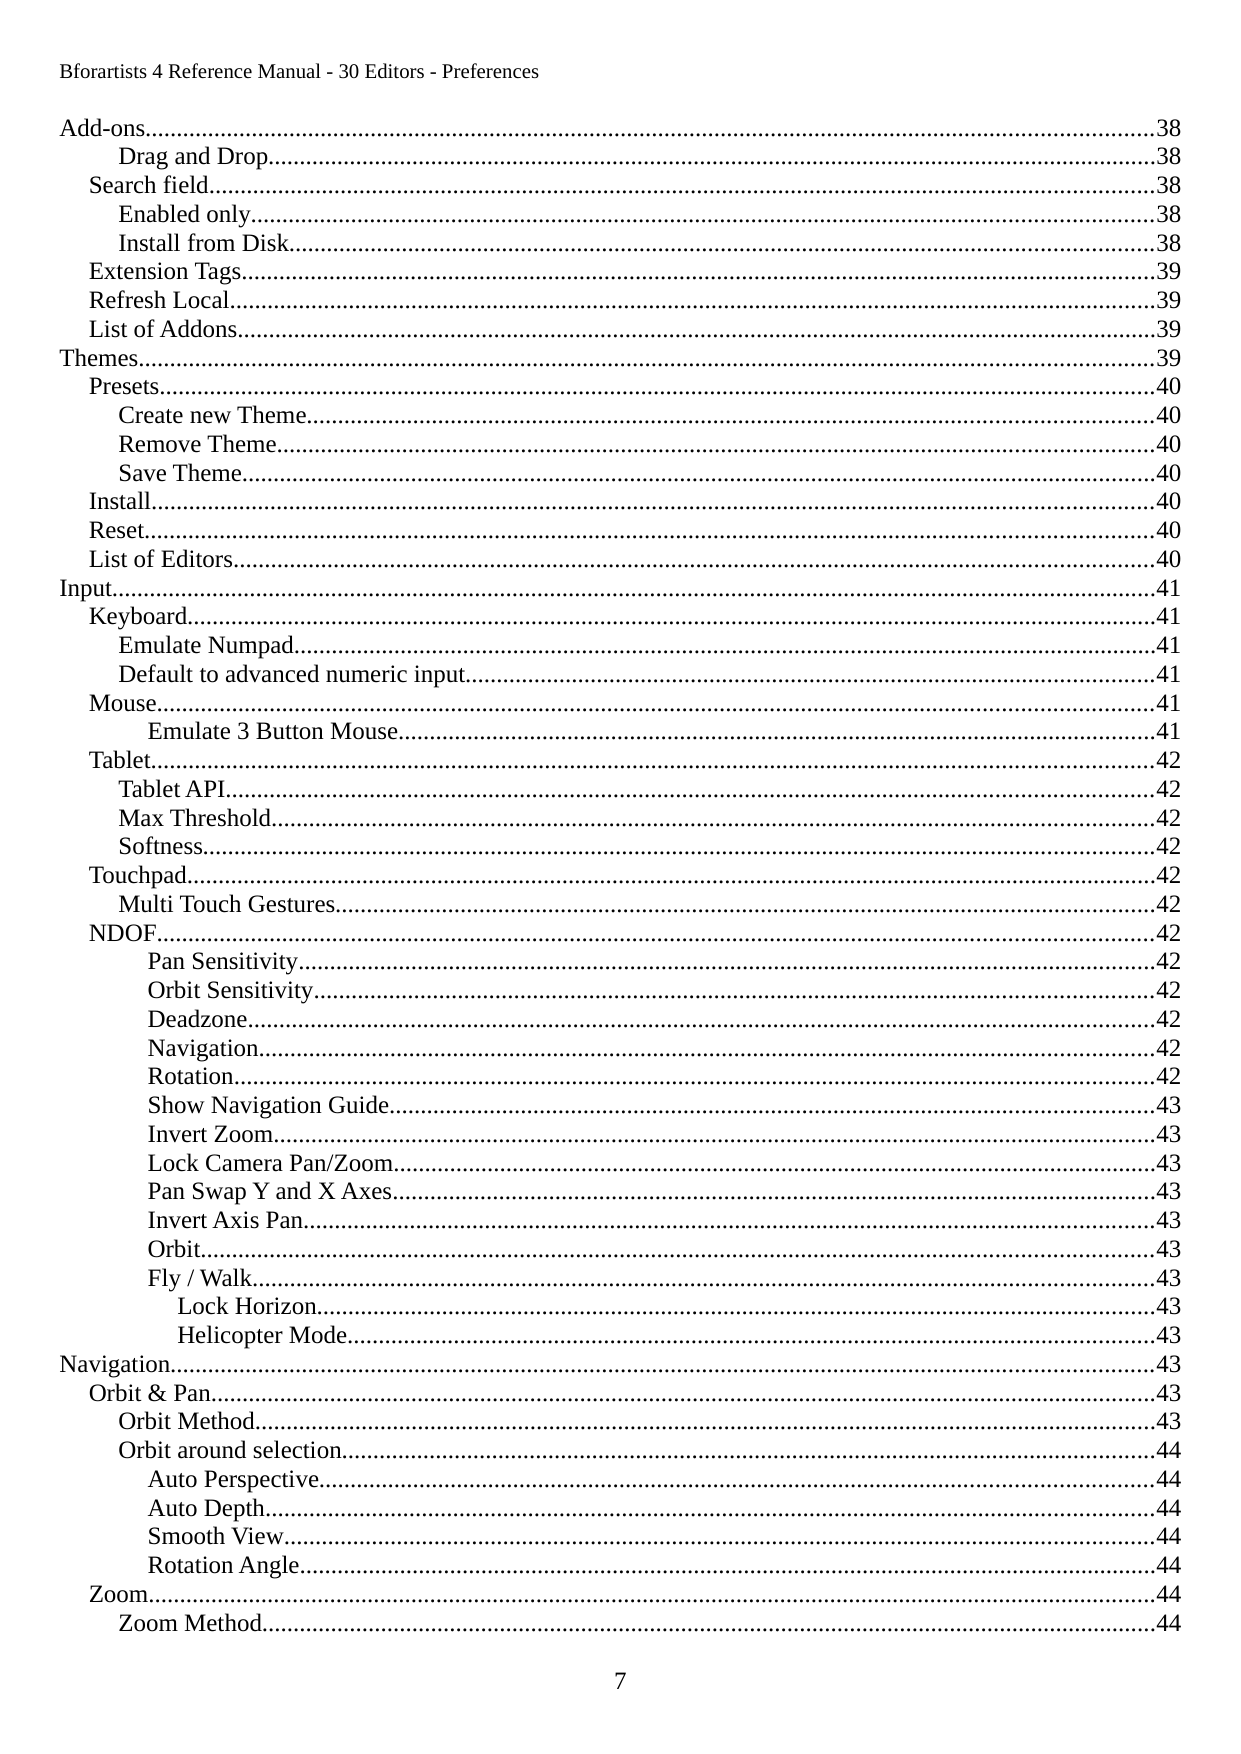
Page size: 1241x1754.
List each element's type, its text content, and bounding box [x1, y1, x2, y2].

text Tablet API 42 [118, 774, 1181, 803]
text Emulate 3 Button Mouse 41 [147, 716, 1181, 745]
text Tablet 42 [88, 745, 1181, 774]
text Create new Theme 40 [118, 400, 1181, 429]
text Refresh Local 39 [88, 285, 1181, 314]
text Presets 40 [88, 371, 1181, 400]
text Default to advanced numeric input 41 [118, 659, 1181, 688]
text Keyboard 41 [88, 601, 1181, 630]
text Enabled only 38 [118, 199, 1181, 228]
text Helicopter Mode 43 [177, 1320, 1181, 1349]
text Fly / Walk 43 [147, 1263, 1181, 1291]
text Reset 40 [88, 515, 1181, 544]
text Drag and Drop 38 [118, 141, 1181, 170]
text Install from Disk 38 [118, 228, 1181, 256]
text Auto Perspective 44 [147, 1464, 1181, 1493]
text Emulate Numpad 41 [118, 630, 1181, 659]
text Invert Axis Pan 43 [147, 1205, 1181, 1234]
text Pan Swap Y and X Axes 43 [147, 1176, 1181, 1205]
text Mouse 41 [88, 688, 1181, 716]
text Softness 42 [118, 831, 1181, 860]
text Remove Theme 40 [118, 429, 1181, 458]
text Auto Depth 44 [147, 1493, 1181, 1521]
text Deadzone 42 [147, 1004, 1181, 1033]
text List of Addons 39 [88, 314, 1181, 343]
text Lock Horizon 43 [177, 1291, 1181, 1320]
text Install 40 [88, 486, 1181, 515]
text Rotation Angle 44 [147, 1550, 1181, 1579]
text Orbit & Pan 43 [88, 1378, 1181, 1406]
text Zoom 44 [88, 1579, 1181, 1608]
text Show Navigation Guide 43 [147, 1090, 1181, 1119]
text Orbit Method 43 [118, 1406, 1181, 1435]
text Orbit 43 [147, 1234, 1181, 1263]
text Navigation 43 [59, 1349, 1181, 1378]
text Navigation 42 [147, 1033, 1181, 1061]
text Input 41 [59, 573, 1181, 601]
text Search field 38 [88, 170, 1181, 199]
text Touchpad 42 [88, 860, 1181, 889]
text Zoom Method 44 [118, 1608, 1181, 1636]
text Add-ons 38 [59, 113, 1181, 141]
text Lock Camera Pan/Zoom 43 [147, 1148, 1181, 1176]
text List of Editors 40 [88, 544, 1181, 573]
text Invert Zoom 43 [147, 1119, 1181, 1148]
text Orbit Sensitivity 42 [147, 975, 1181, 1004]
text Pan Sensitivity 42 [147, 946, 1181, 975]
text NDOF 42 [88, 918, 1181, 946]
text Multi Touch Gestures 42 [118, 889, 1181, 918]
text Extension Tags 39 [88, 256, 1181, 285]
text Save Theme 40 [118, 458, 1181, 486]
text Max Threshold 42 [118, 803, 1181, 831]
text Rotation 42 [147, 1061, 1181, 1090]
text Themes 39 [59, 343, 1181, 371]
text Orbit around selection 44 [118, 1435, 1181, 1464]
text Smooth View 44 [147, 1521, 1181, 1550]
